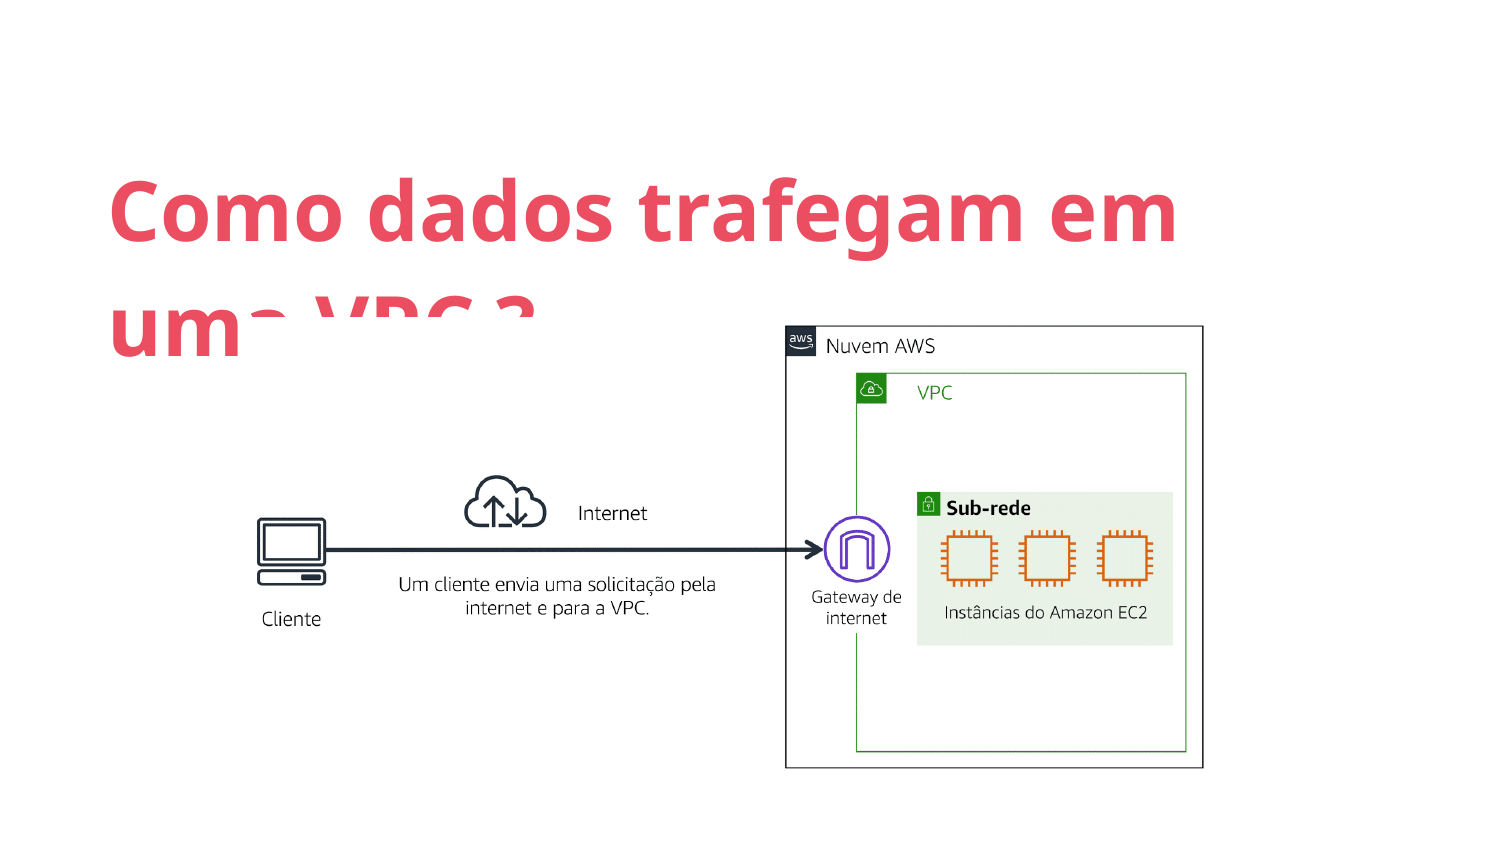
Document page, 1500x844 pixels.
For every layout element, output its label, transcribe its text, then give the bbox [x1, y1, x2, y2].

picture [240, 317, 1213, 773]
text_box Como dados trafegam em uma VPC ? [92, 128, 1403, 277]
